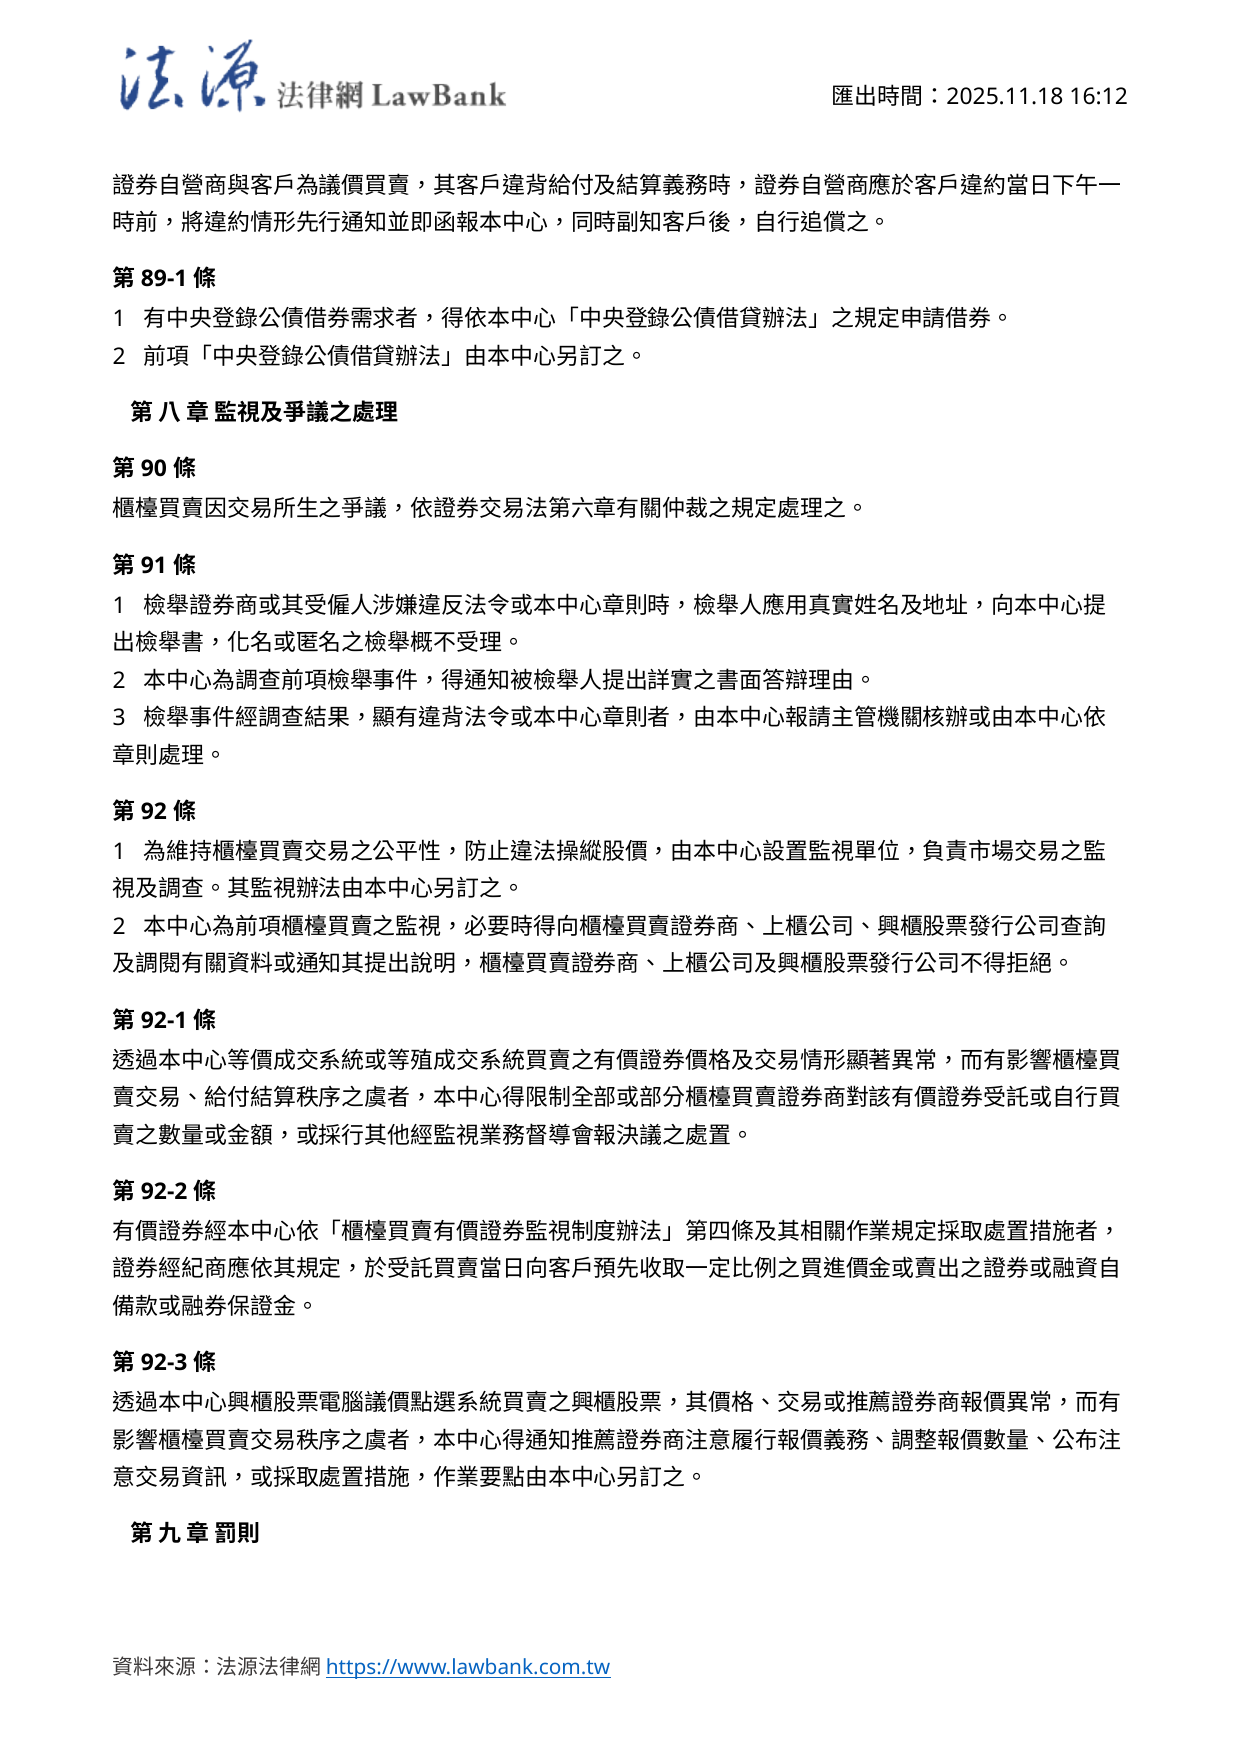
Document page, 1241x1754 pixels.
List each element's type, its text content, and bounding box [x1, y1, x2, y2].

text 2 前項「中央登錄公債借貸辦法」由本中心另訂之。 [112, 336, 1128, 373]
text 第 92 條 [112, 791, 1128, 828]
text 1 有中央登錄公債借券需求者，得依本中心「中央登錄公債借貸辦法」之規定申請借券。 [112, 298, 1128, 336]
text 第 92-3 條 [112, 1342, 1128, 1379]
text 透過本中心興櫃股票電腦議價點選系統買賣之興櫃股票，其價格、交易或推薦證券商報價異常，而有影響櫃檯買賣交易秩序之虞者，本中心得通知推薦證券商注意履行報價義務、調整報價數量、公布注意交易資訊，或採取處置措施，作業要點由本中心另訂之。 [112, 1382, 1128, 1494]
text 1 為維持櫃檯買賣交易之公平性，防止違法操縱股價，由本中心設置監視單位，負責市場交易之監視及調查。其監視辦法由本中心另訂之。 [112, 831, 1128, 906]
text 第 92-1 條 [112, 999, 1128, 1037]
text 2 本中心為調查前項檢舉事件，得通知被檢舉人提出詳實之書面答辯理由。 [112, 659, 1128, 697]
text 第 91 條 [112, 544, 1128, 582]
text 2 本中心為前項櫃檯買賣之監視，必要時得向櫃檯買賣證券商、上櫃公司、興櫃股票發行公司查詢及調閱有關資料或通知其提出說明，櫃檯買賣證券商、上櫃公司及興櫃股票發行公司不得拒絕。 [112, 906, 1128, 981]
text 有價證券經本中心依「櫃檯買賣有價證券監視制度辦法」第四條及其相關作業規定採取處置措施者，證券經紀商應依其規定，於受託買賣當日向客戶預先收取一定比例之買進價金或賣出之證券或融資自備款或融券保證金。 [112, 1211, 1128, 1323]
text 1 檢舉證券商或其受僱人涉嫌違反法令或本中心章則時，檢舉人應用真實姓名及地址，向本中心提出檢舉書，化名或匿名之檢舉概不受理。 [112, 584, 1128, 659]
text 3 檢舉事件經調查結果，顯有違背法令或本中心章則者，由本中心報請主管機關核辦或由本中心依章則處理。 [112, 697, 1128, 772]
text 第 八 章 監視及爭議之處理 [112, 392, 1128, 429]
text 櫃檯買賣因交易所生之爭議，依證券交易法第六章有關仲裁之規定處理之。 [112, 488, 1128, 526]
text 證券自營商與客戶為議價買賣，其客戶違背給付及結算義務時，證券自營商應於客戶違約當日下午一時前，將違約情形先行通知並即函報本中心，同時副知客戶後，自行追償之。 [112, 164, 1128, 239]
text 第 92-2 條 [112, 1171, 1128, 1208]
picture [120, 39, 507, 116]
text 第 89-1 條 [112, 258, 1128, 296]
text 透過本中心等價成交系統或等殖成交系統買賣之有價證券價格及交易情形顯著異常，而有影響櫃檯買賣交易、給付結算秩序之虞者，本中心得限制全部或部分櫃檯買賣證券商對該有價證券受託或自行買賣之數量或金額，或採行其他經監視業務督導會報決議之處置。 [112, 1039, 1128, 1152]
text 第 90 條 [112, 448, 1128, 486]
text 第 九 章 罰則 [112, 1513, 1128, 1551]
